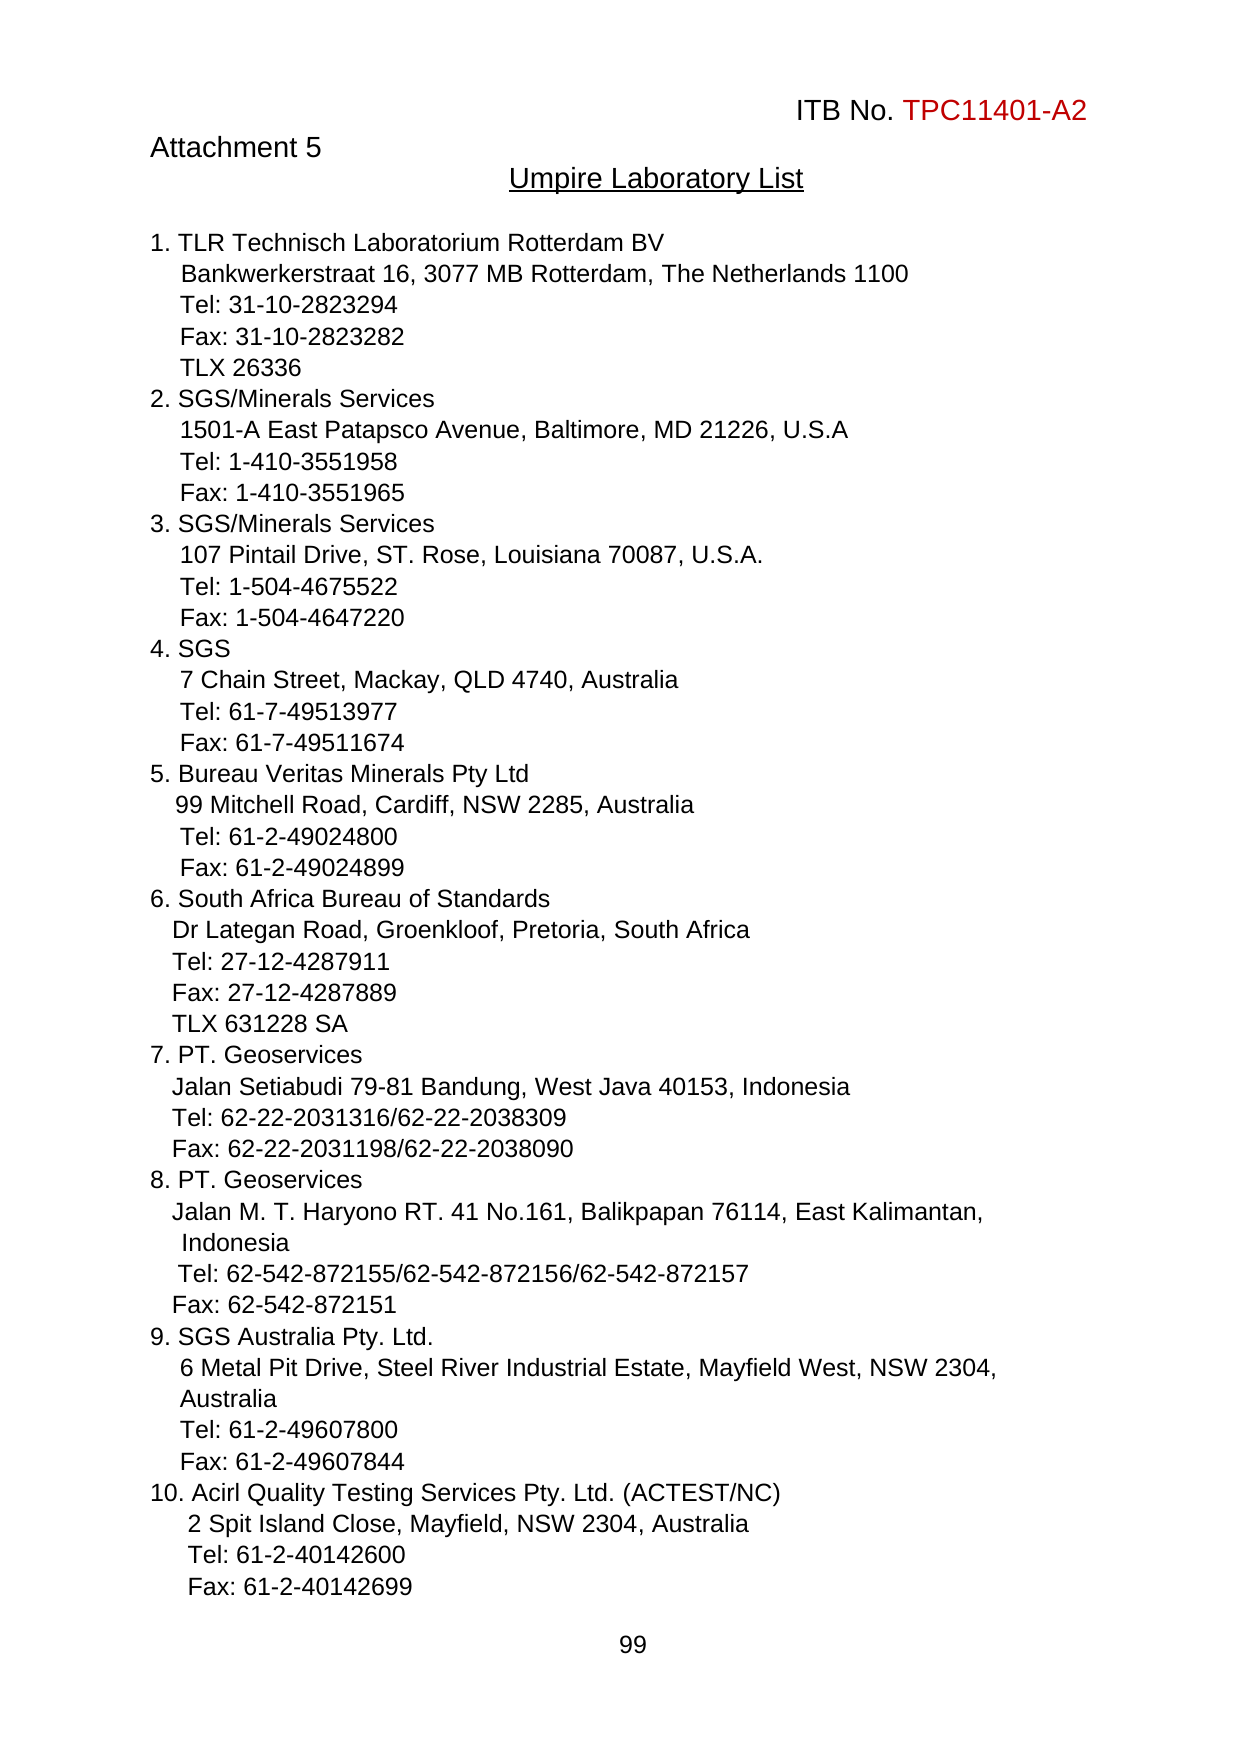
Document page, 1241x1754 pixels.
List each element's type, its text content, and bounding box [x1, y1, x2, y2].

text Tel: 62-542-872155/62-542-872156/62-542-872157 [165, 1257, 1087, 1289]
text TLX 631228 SA [165, 1007, 1087, 1039]
text 2. SGS/Minerals Services [150, 382, 1087, 414]
text 5. Bureau Veritas Minerals Pty Ltd [150, 757, 1087, 789]
text Bankwerkerstraat 16, 3077 MB Rotterdam, The Netherlands 1100 [179, 257, 1087, 289]
text 7 Chain Street, Mackay, QLD 4740, Australia [179, 664, 1087, 695]
text Fax: 61-2-49024899 [179, 851, 1087, 882]
text Fax: 31-10-2823282 [179, 320, 1087, 351]
text Jalan M. T. Haryono RT. 41 No.161, Balikpapan 76114, East Kalimantan, Indonesia [165, 1195, 1087, 1257]
text 3. SGS/Minerals Services [150, 507, 1087, 539]
text Fax: 61-7-49511674 [179, 726, 1087, 757]
text 6 Metal Pit Drive, Steel River Industrial Estate, Mayfield West, NSW 2304, Australia [179, 1351, 1087, 1414]
text 4. SGS [150, 632, 1087, 664]
text 107 Pintail Drive, ST. Rose, Louisiana 70087, U.S.A. [179, 539, 1087, 570]
text 99 Mitchell Road, Cardiff, NSW 2285, Australia [150, 789, 1087, 820]
text TLX 26336 [179, 351, 1087, 382]
text 9. SGS Australia Pty. Ltd. [150, 1320, 1087, 1351]
text 7. PT. Geoservices [150, 1039, 1087, 1070]
text Fax: 62-542-872151 [165, 1289, 1087, 1320]
text Fax: 27-12-4287889 [165, 976, 1087, 1007]
text Fax: 1-504-4647220 [179, 601, 1087, 632]
text 10. Acirl Quality Testing Services Pty. Ltd. (ACTEST/NC) [150, 1476, 1087, 1507]
text Tel: 1-410-3551958 [179, 445, 1087, 476]
text 2 Spit Island Close, Mayfield, NSW 2304, Australia [187, 1507, 1087, 1539]
text 6. South Africa Bureau of Standards [150, 882, 1087, 914]
text Tel: 61-7-49513977 [179, 695, 1087, 726]
text Tel: 61-2-49607800 [179, 1414, 1087, 1445]
text Fax: 1-410-3551965 [179, 476, 1087, 507]
text Fax: 61-2-49607844 [179, 1445, 1087, 1476]
text 1. TLR Technisch Laboratorium Rotterdam BV [150, 226, 1087, 257]
text Tel: 31-10-2823294 [179, 289, 1087, 320]
text Jalan Setiabudi 79-81 Bandung, West Java 40153, Indonesia [165, 1070, 1087, 1101]
text Dr Lategan Road, Groenkloof, Pretoria, South Africa [165, 914, 1087, 945]
text Fax: 61-2-40142699 [187, 1570, 1087, 1601]
text Tel: 61-2-40142600 [187, 1539, 1087, 1570]
text Umpire Laboratory List [225, 164, 1087, 195]
text 8. PT. Geoservices [150, 1164, 1087, 1195]
text Tel: 27-12-4287911 [165, 945, 1087, 976]
text Tel: 1-504-4675522 [179, 570, 1087, 601]
text Attachment 5 [150, 126, 1087, 164]
text Tel: 62-22-2031316/62-22-2038309 [165, 1101, 1087, 1132]
text Tel: 61-2-49024800 [179, 820, 1087, 851]
text Fax: 62-22-2031198/62-22-2038090 [165, 1132, 1087, 1164]
text 1501-A East Patapsco Avenue, Baltimore, MD 21226, U.S.A [179, 414, 1087, 445]
